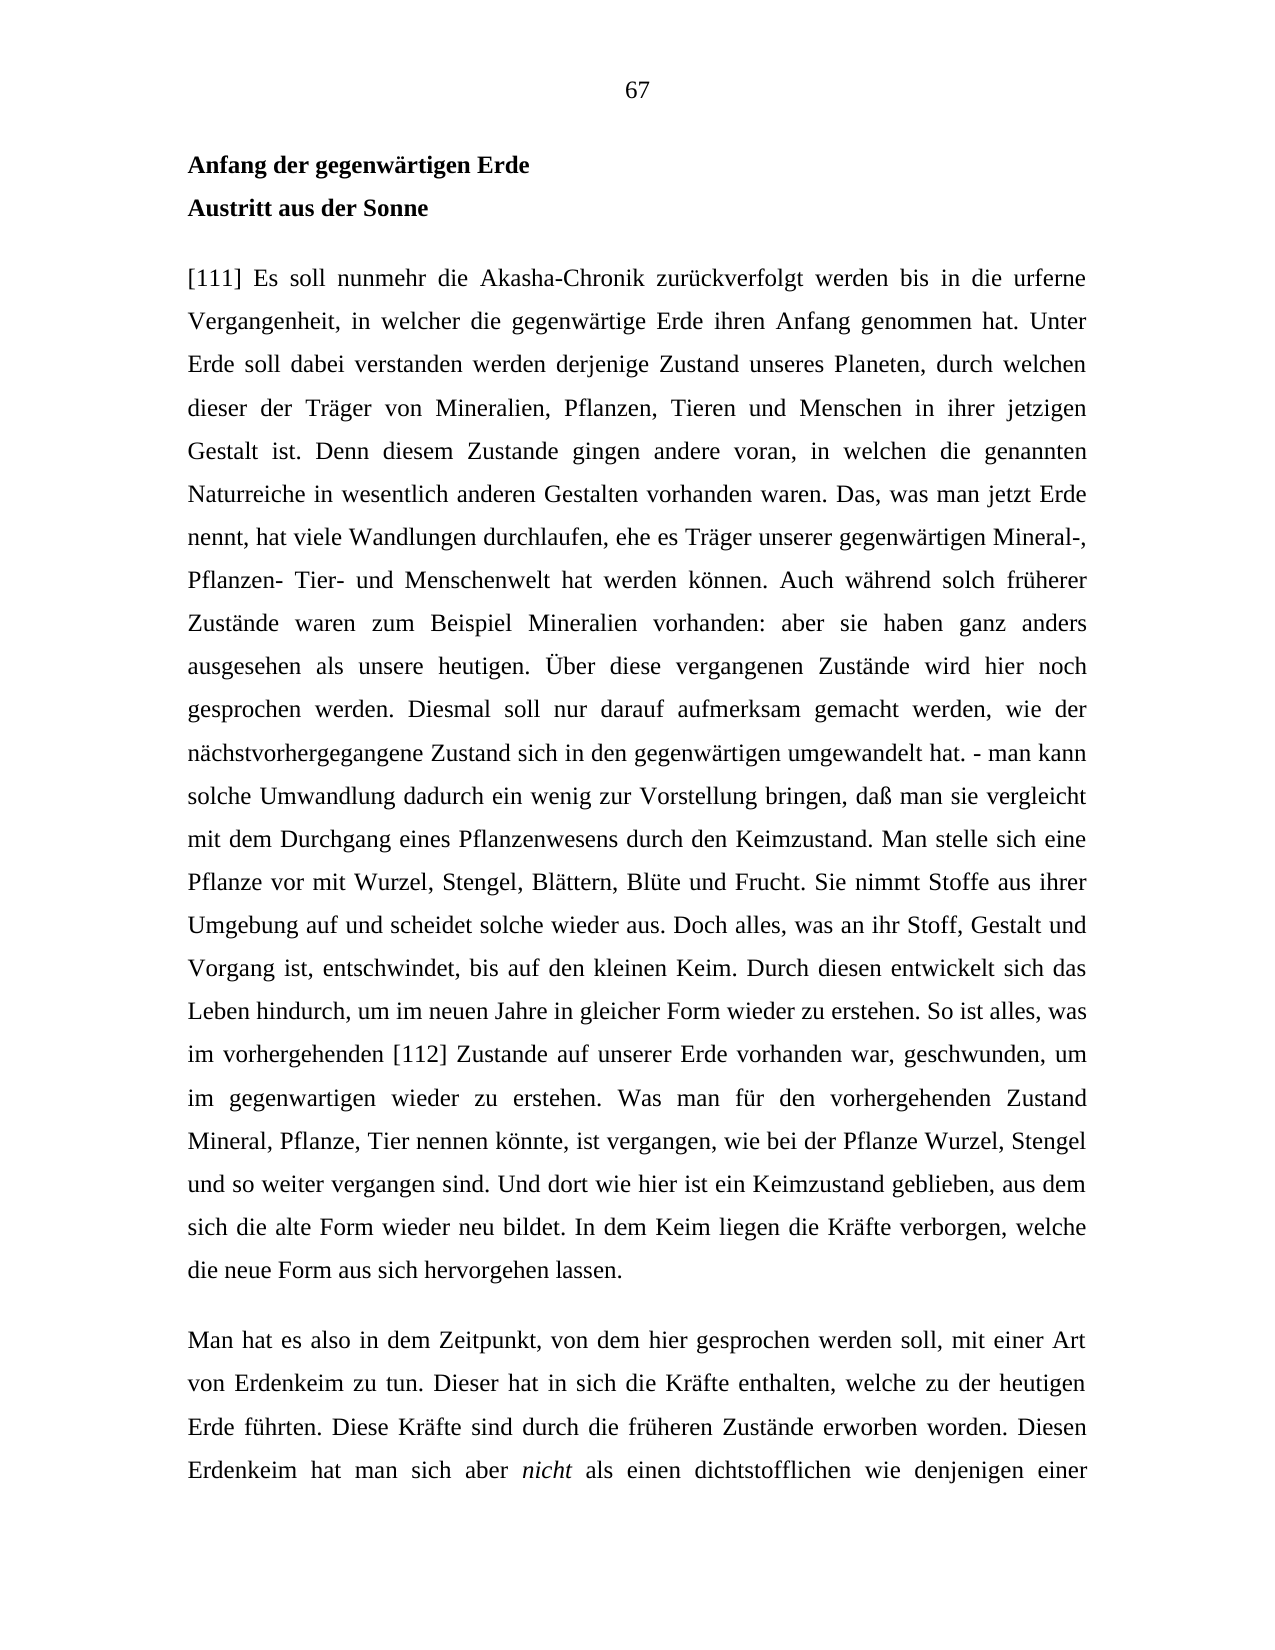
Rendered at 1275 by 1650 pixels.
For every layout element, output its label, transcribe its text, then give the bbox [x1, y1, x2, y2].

text Austritt aus der Sonne [187, 193, 1087, 222]
text Man hat es also in dem Zeitpunkt, von dem hier gesprochen werden soll, mit einer Art von Erdenkeim zu tun. Dieser hat in sich die Kräfte enthalten, welche zu der heutigen Erde führten. Diese Kräfte sind durch die früheren Zustände erworben worden. Diesen Erdenkeim hat man sich aber nicht als einen dichtstofflichen wie denjenigen einer [187, 1325, 1087, 1483]
text [111] Es soll nunmehr die Akasha-Chronik zurückverfolgt werden bis in die urferne Vergangenheit, in welcher die gegenwärtige Erde ihren Anfang genommen hat. Unter Erde soll dabei verstanden werden derjenige Zustand unseres Planeten, durch welchen dieser der Träger von Mineralien, Pflanzen, Tieren und Menschen in ihrer jetzigen Gestalt ist. Denn diesem Zustande gingen andere voran, in welchen die genannten Naturreiche in wesentlich anderen Gestalten vorhanden waren. Das, was man jetzt Erde nennt, hat viele Wandlungen durchlaufen, ehe es Träger unserer gegenwärtigen Mineral-, Pflanzen- Tier- und Menschenwelt hat werden können. Auch während solch früherer Zustände waren zum Beispiel Mineralien vorhanden: aber sie haben ganz anders ausgesehen als unsere heutigen. Über diese vergangenen Zustände wird hier noch gesprochen werden. Diesmal soll nur darauf aufmerksam gemacht werden, wie der nächstvorhergegangene Zustand sich in den gegenwärtigen umgewandelt hat. - man kann solche Umwandlung dadurch ein wenig zur Vorstellung bringen, daß man sie vergleicht mit dem Durchgang eines Pflanzenwesens durch den Keimzustand. Man stelle sich eine Pflanze vor mit Wurzel, Stengel, Blättern, Blüte und Frucht. Sie nimmt Stoffe aus ihrer Umgebung auf und scheidet solche wieder aus. Doch alles, was an ihr Stoff, Gestalt und Vorgang ist, entschwindet, bis auf den kleinen Keim. Durch diesen entwickelt sich das Leben hindurch, um im neuen Jahre in gleicher Form wieder zu erstehen. So ist alles, was im vorhergehenden [112] Zustande auf unserer Erde vorhanden war, geschwunden, um im gegenwartigen wieder zu erstehen. Was man für den vorhergehenden Zustand Mineral, Pflanze, Tier nennen könnte, ist vergangen, wie bei der Pflanze Wurzel, Stengel und so weiter vergangen sind. Und dort wie hier ist ein Keimzustand geblieben, aus dem sich die alte Form wieder neu bildet. In dem Keim liegen die Kräfte verborgen, welche die neue Form aus sich hervorgehen lassen. [187, 263, 1087, 1284]
text Anfang der gegenwärtigen Erde [187, 150, 1087, 179]
